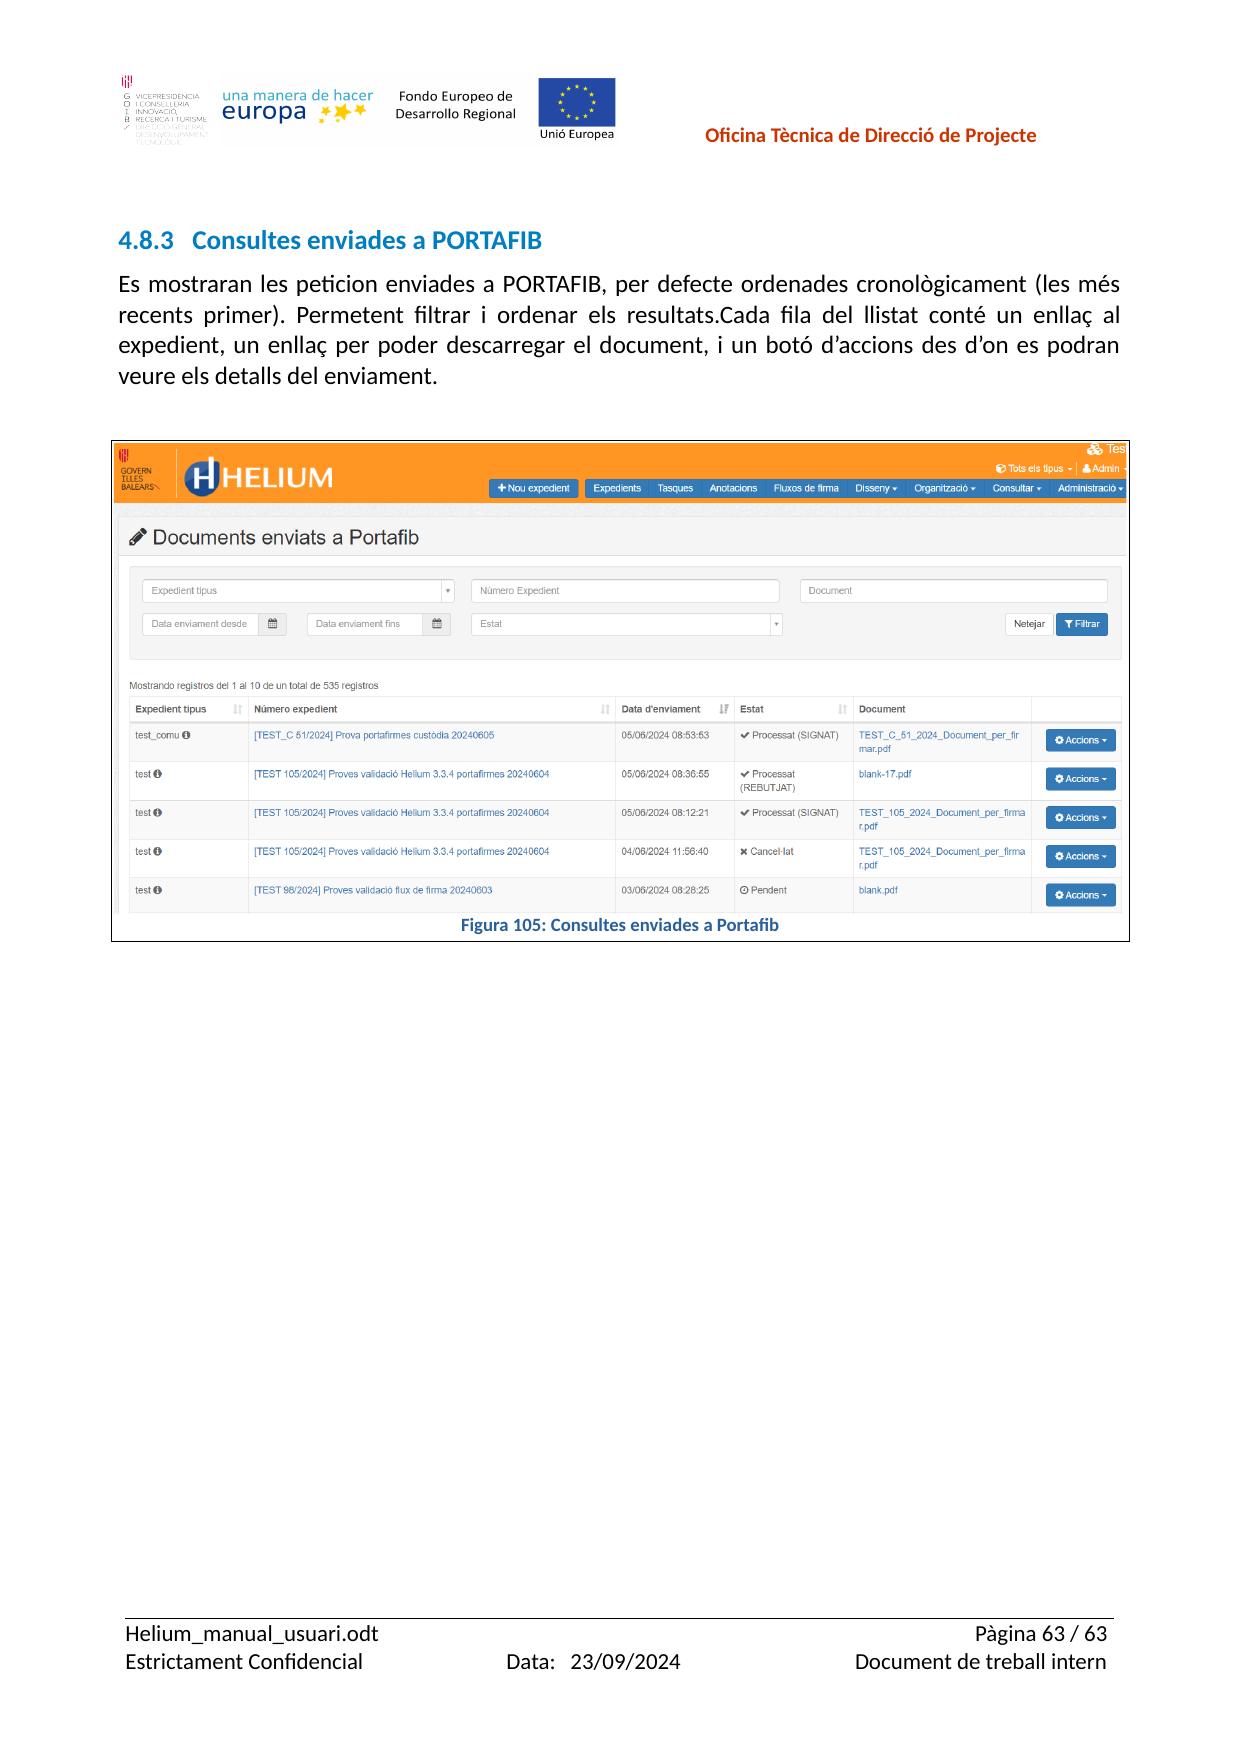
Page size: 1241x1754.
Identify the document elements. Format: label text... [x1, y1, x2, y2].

picture [118, 73, 213, 147]
subtitle Consultes enviades a PORTAFIB [118, 223, 1122, 256]
list Es mostraran les peticion enviades a PORTAFIB, per defecte ordenades cronològicament (les més recents primer). Permetent filtrar i ordenar els resultats.Cada fila del llistat conté un enllaç al expedient, un enllaç per poder descarregar el document, i un botó d’accions des d’on es podran veure els detalls del enviament. [83, 268, 1122, 390]
picture [113, 443, 1127, 914]
text Figura 105: Consultes enviades a Portafib [114, 914, 1126, 936]
picture [219, 73, 621, 147]
